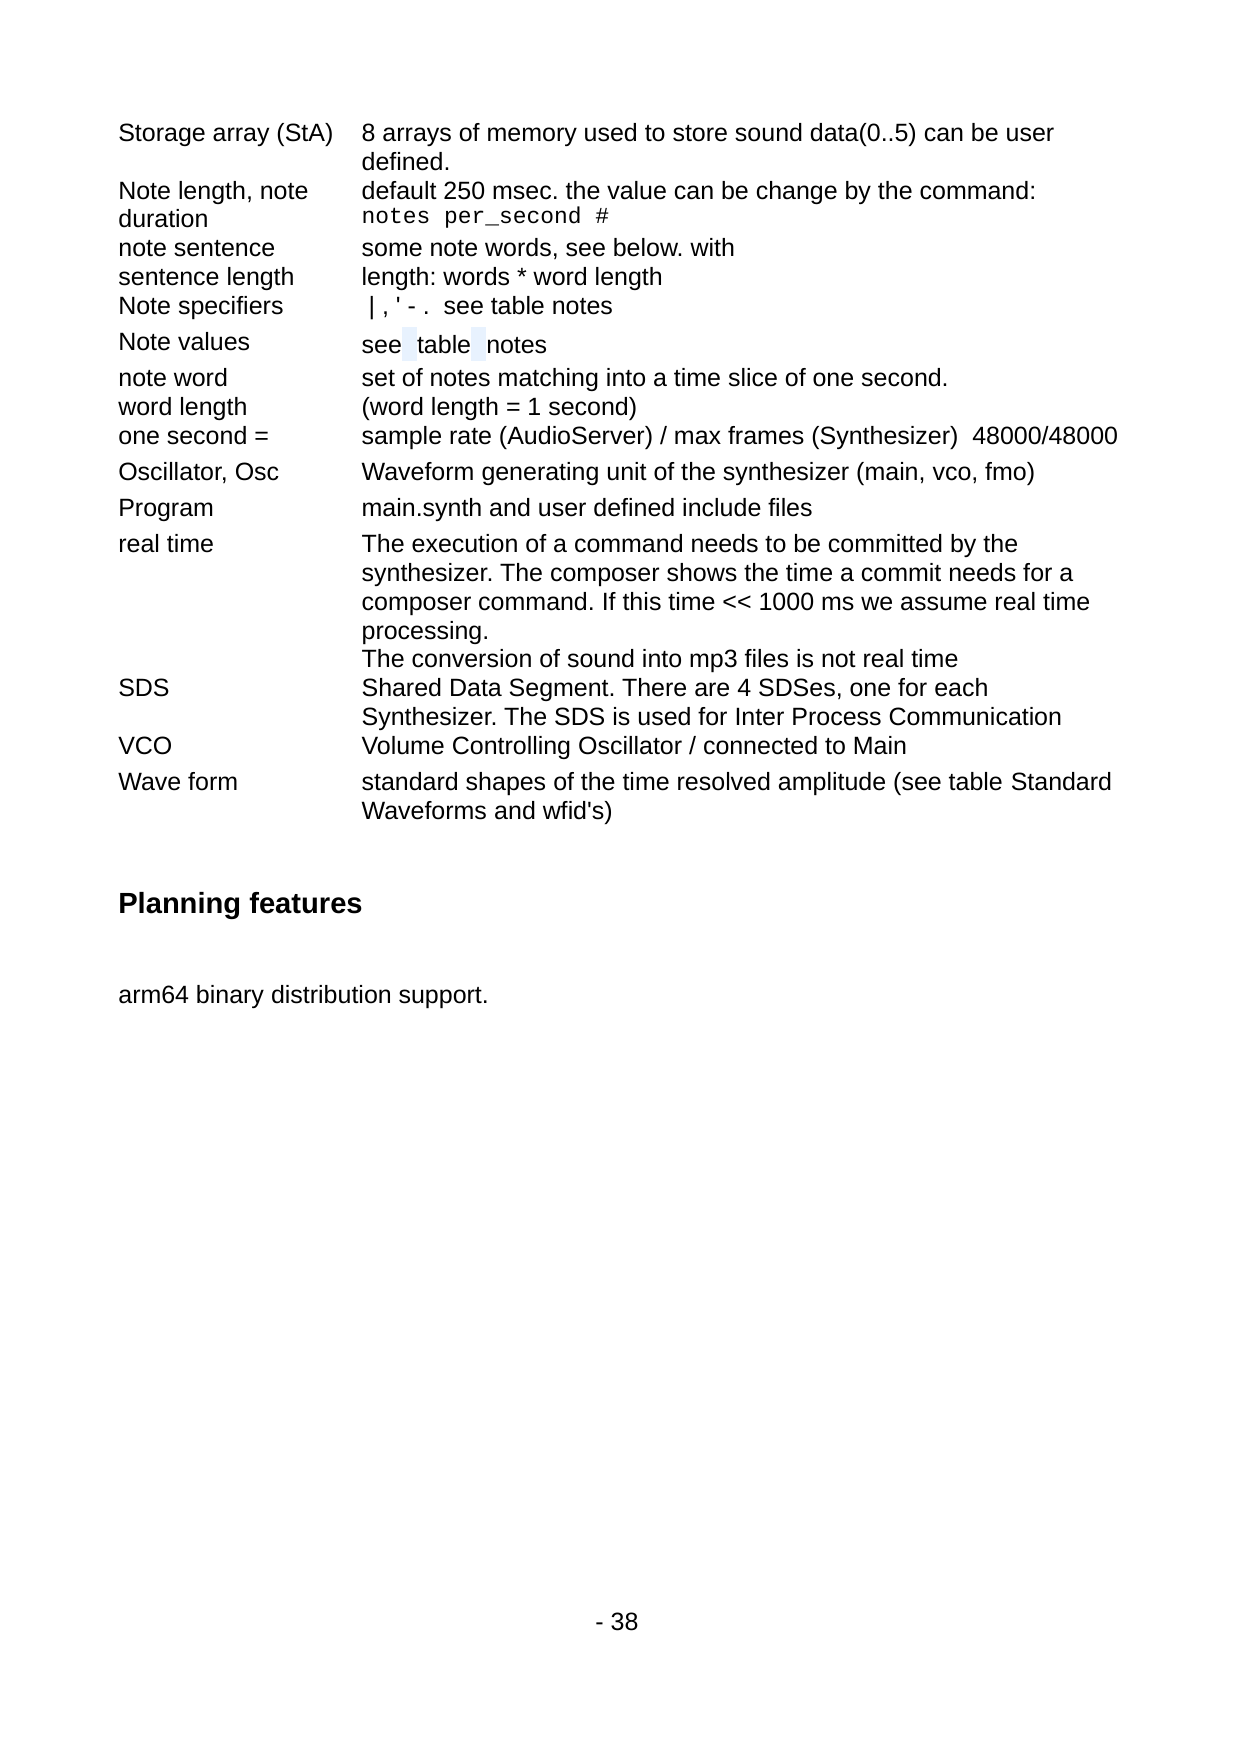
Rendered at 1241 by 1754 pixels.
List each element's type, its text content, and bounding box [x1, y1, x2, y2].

table_cell Volume Controlling Oscillator / connected to Main [361, 731, 1122, 767]
table_cell sample rate (AudioServer) / max frames (Synthesizer) 48000/48000 [361, 421, 1122, 457]
table_cell note sentence sentence length [118, 233, 361, 291]
table_cell Note specifiers [118, 291, 361, 327]
table_cell The execution of a command needs to be committed by the synthesizer. The composer shows the time a commit needs for a composer command. If this time << 1000 ms we assume real time processing. The conversion of sound into mp3 files is not real time [361, 529, 1122, 673]
table_cell standard shapes of the time resolved amplitude (see table Standard Waveforms and wfid's) [361, 767, 1122, 824]
table_cell Waveform generating unit of the synthesizer (main, vco, fmo) [361, 457, 1122, 493]
table_cell Storage array (StA) [118, 118, 361, 176]
subtitle Planning features [118, 887, 1122, 920]
table_cell note word word length [118, 363, 361, 421]
table_cell Note length, note duration [118, 176, 361, 233]
table_cell VCO [118, 731, 361, 767]
table_cell Wave form [118, 767, 361, 824]
table_cell Note values [118, 327, 361, 363]
table_cell Oscillator, Osc [118, 457, 361, 493]
table_cell one second = [118, 421, 361, 457]
table_cell Shared Data Segment. There are 4 SDSes, one for each Synthesizer. The SDS is used for Inter Process Communication [361, 673, 1122, 731]
table_cell main.synth and user defined include files [361, 493, 1122, 529]
table_cell default 250 msec. the value can be change by the command: notes per_second # [361, 176, 1122, 233]
table_cell 8 arrays of memory used to store sound data(0..5) can be user defined. [361, 118, 1122, 176]
table_cell SDS [118, 673, 361, 731]
table_cell set of notes matching into a time slice of one second. (word length = 1 second) [361, 363, 1122, 421]
table_cell Program [118, 493, 361, 529]
text arm64 binary distribution support. [118, 980, 1122, 1009]
table_cell see table notes [361, 327, 1122, 363]
table_cell | , ' - . see table notes [361, 291, 1122, 327]
table_cell some note words, see below. with length: words * word length [361, 233, 1122, 291]
table_cell real time [118, 529, 361, 673]
